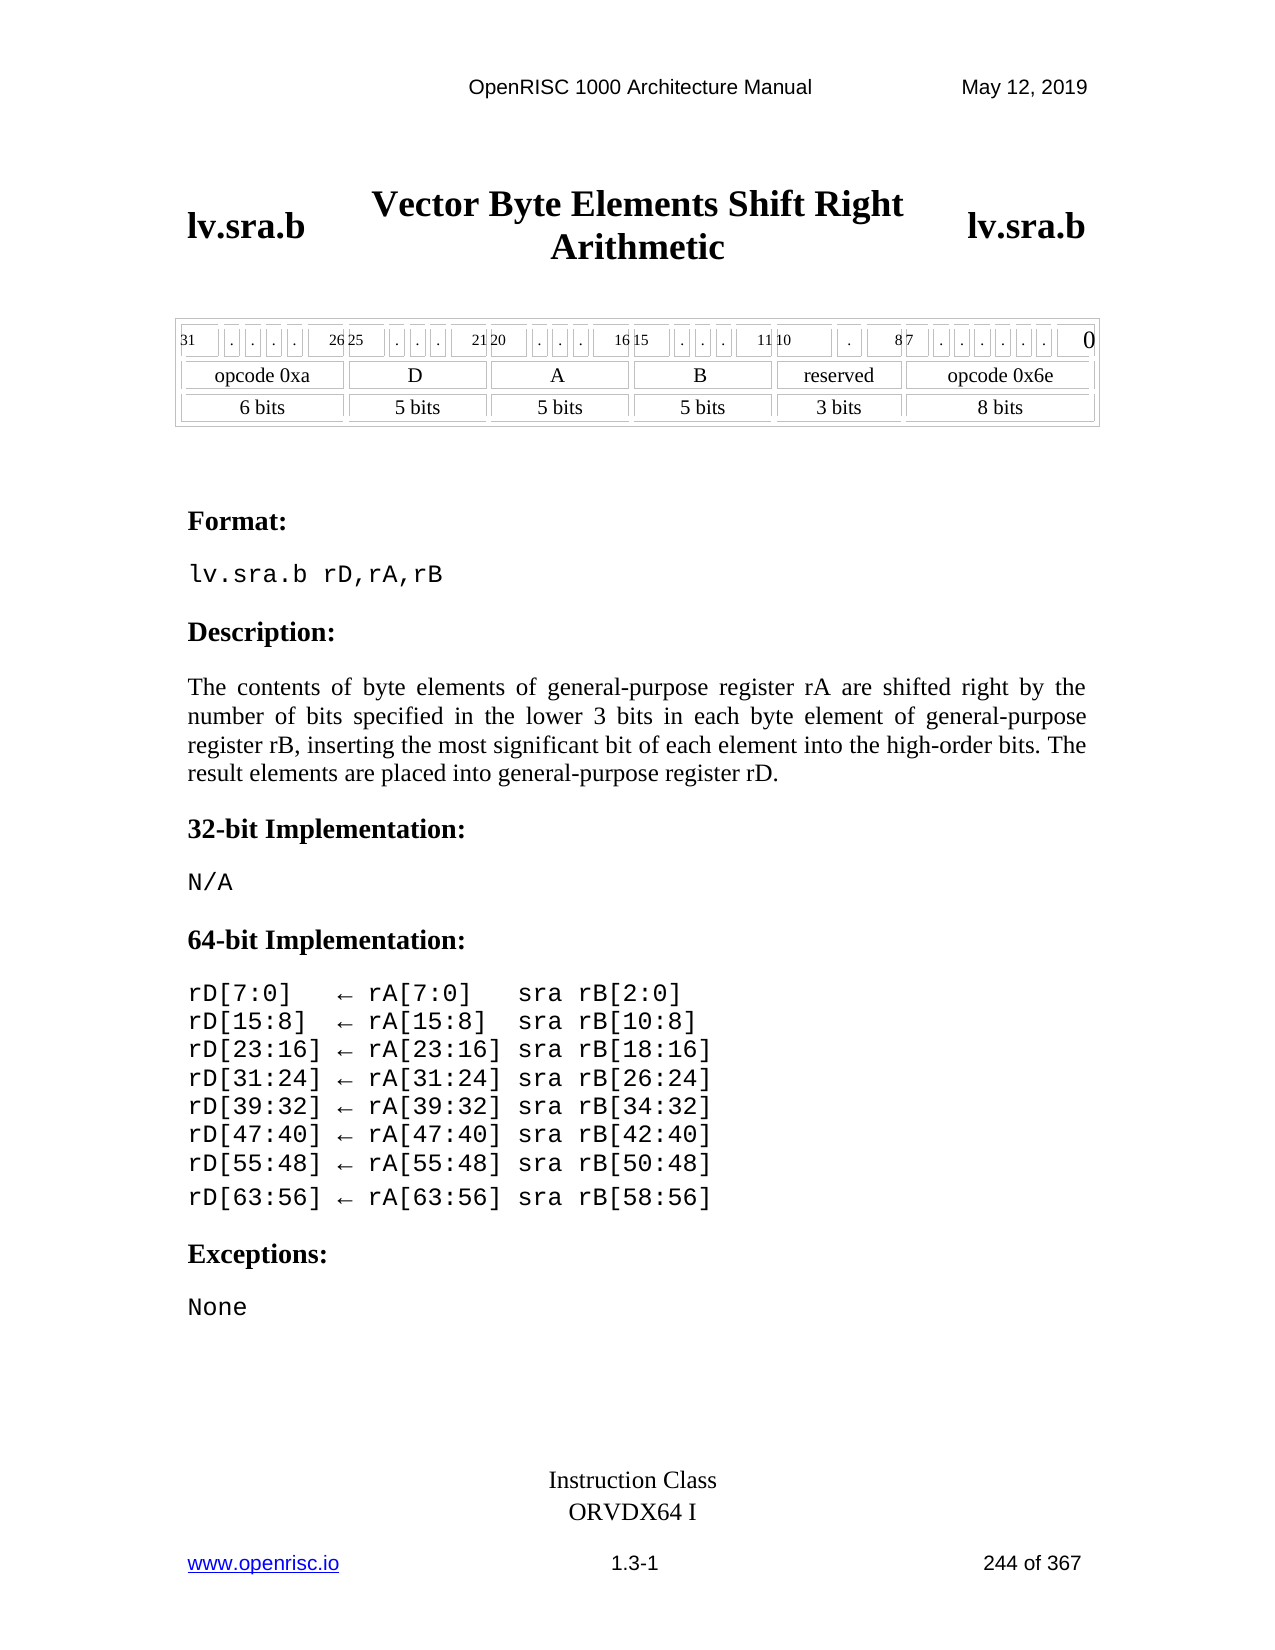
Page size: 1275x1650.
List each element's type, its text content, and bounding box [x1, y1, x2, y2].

text lv.sra.b rD,rA,rB [187, 561, 1087, 590]
text 32-bit Implementation: [187, 812, 1087, 844]
text N/A [187, 869, 1087, 898]
text None [187, 1295, 1087, 1323]
text Description: [187, 615, 1087, 647]
text Exceptions: [187, 1237, 1087, 1270]
text rD[7:0] ← rA[7:0] sra rB[2:0] rD[15:8] ← rA[15:8] sra rB[10:8] rD[23:16] ← rA[23:16] sra rB[18:16] rD[31:24] ← rA[31:24] sra rB[26:24] rD[39:32] ← rA[39:32] sra rB[34:32] rD[47:40] ← rA[47:40] sra rB[42:40] rD[55:48] ← rA[55:48] sra rB[50:48] rD[63:56] ← rA[63:56] sra rB[58:56] [187, 980, 1087, 1212]
text Format: [187, 504, 1087, 536]
text 64-bit Implementation: [187, 923, 1087, 955]
text The contents of byte elements of general-purpose register rA are shifted right by the number of bits specified in the lower 3 bits in each byte element of general-purpose register rB, inserting the most significant bit of each element into the high-order bits. The result elements are placed into general-purpose register rD. [187, 672, 1087, 787]
